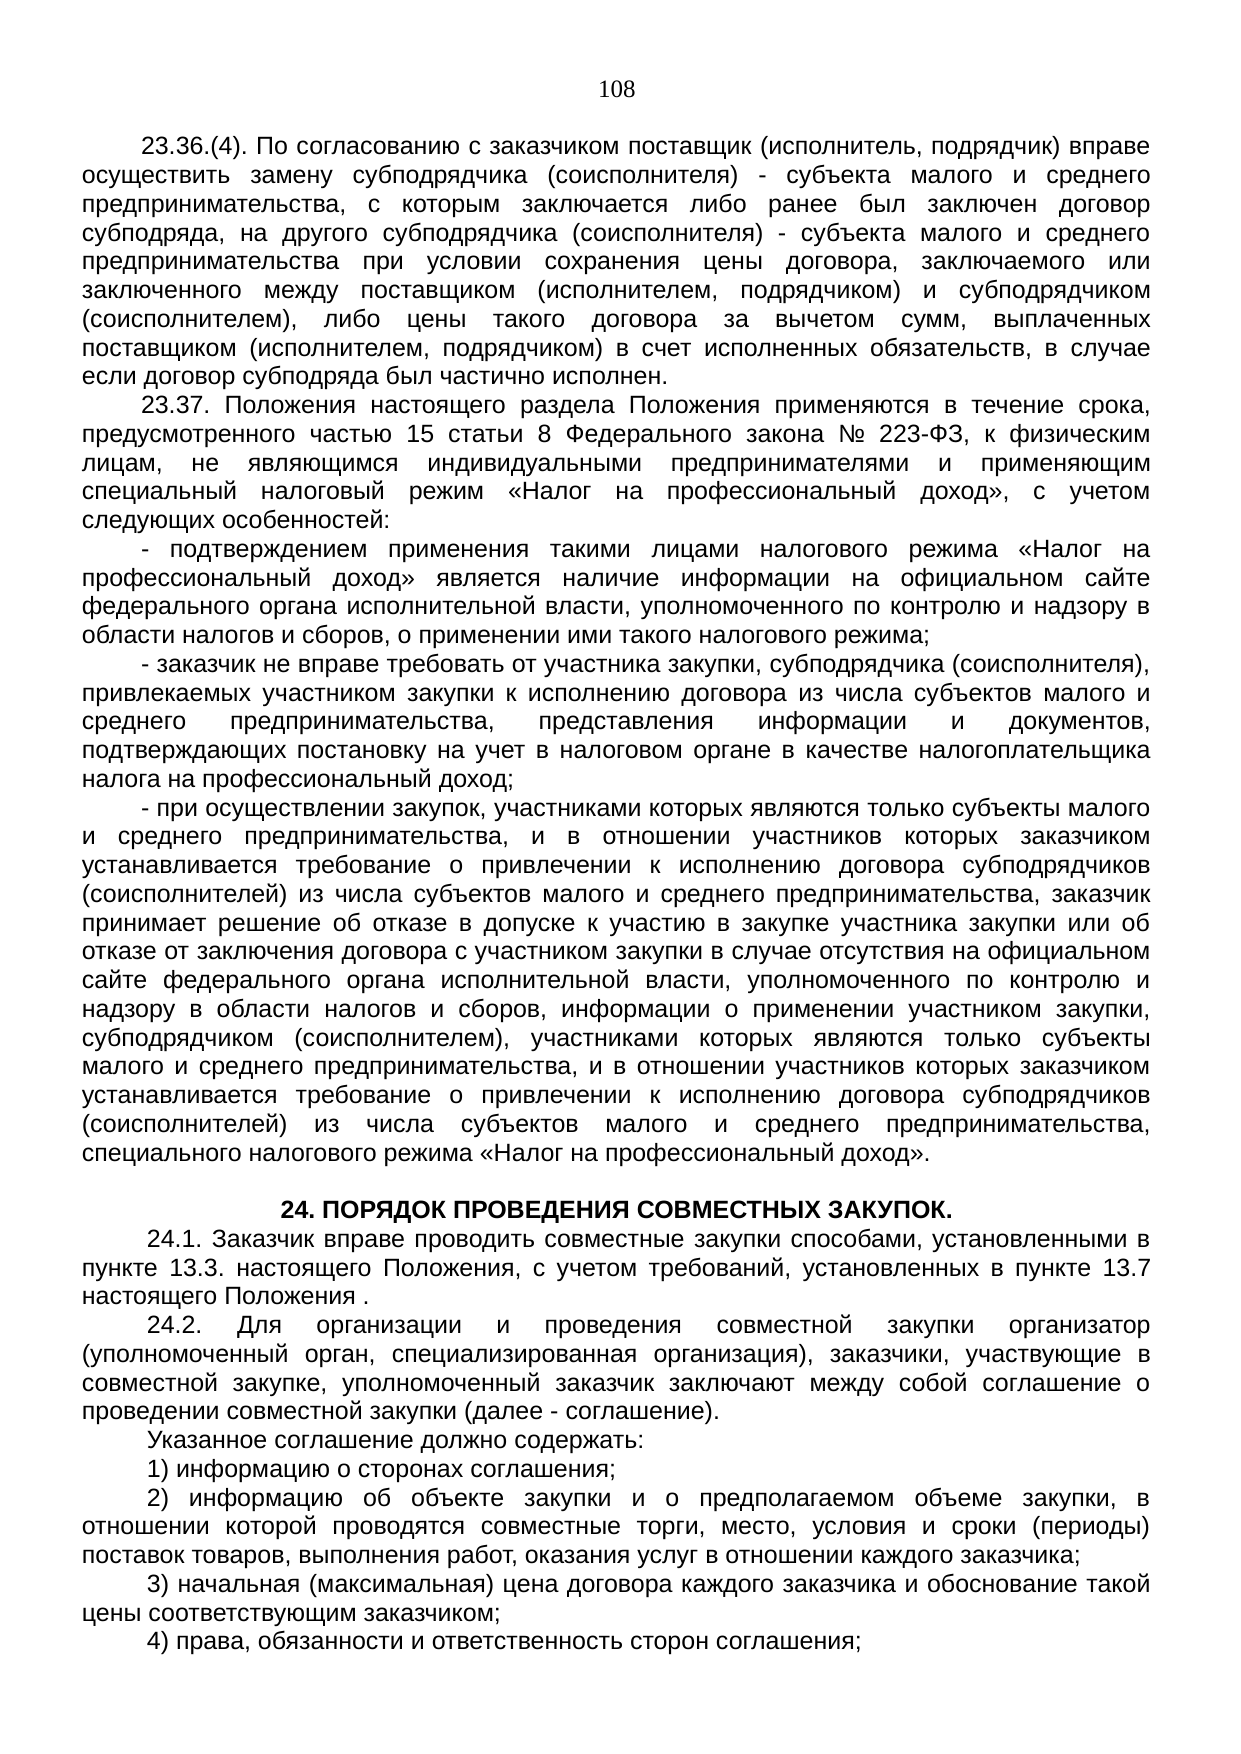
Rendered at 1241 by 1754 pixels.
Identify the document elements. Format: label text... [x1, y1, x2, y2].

text 23.37. Положения настоящего раздела Положения применяются в течение срока, предусмотренного частью 15 статьи 8 Федерального закона № 223-ФЗ, к физическим лицам, не являющимся индивидуальными предпринимателями и применяющим специальный налоговый режим «Налог на профессиональный доход», с учетом следующих особенностей: [82, 390, 1152, 534]
text - при осуществлении закупок, участниками которых являются только субъекты малого и среднего предпринимательства, и в отношении участников которых заказчиком устанавливается требование о привлечении к исполнению договора субподрядчиков (соисполнителей) из числа субъектов малого и среднего предпринимательства, заказчик принимает решение об отказе в допуске к участию в закупке участника закупки или об отказе от заключения договора с участником закупки в случае отсутствия на официальном сайте федерального органа исполнительной власти, уполномоченного по контролю и надзору в области налогов и сборов, информации о применении участником закупки, субподрядчиком (соисполнителем), участниками которых являются только субъекты малого и среднего предпринимательства, и в отношении участников которых заказчиком устанавливается требование о привлечении к исполнению договора субподрядчиков (соисполнителей) из числа субъектов малого и среднего предпринимательства, специального налогового режима «Налог на профессиональный доход». [82, 792, 1152, 1166]
text 3) начальная (максимальная) цена договора каждого заказчика и обоснование такой цены соответствующим заказчиком; [82, 1569, 1152, 1626]
text 4) права, обязанности и ответственность сторон соглашения; [82, 1626, 1152, 1655]
text - подтверждением применения такими лицами налогового режима «Налог на профессиональный доход» является наличие информации на официальном сайте федерального органа исполнительной власти, уполномоченного по контролю и надзору в области налогов и сборов, о применении ими такого налогового режима; [82, 534, 1152, 649]
text 2) информацию об объекте закупки и о предполагаемом объеме закупки, в отношении которой проводятся совместные торги, место, условия и сроки (периоды) поставок товаров, выполнения работ, оказания услуг в отношении каждого заказчика; [82, 1482, 1152, 1569]
text 24.2. Для организации и проведения совместной закупки организатор (уполномоченный орган, специализированная организация), заказчики, участвующие в совместной закупке, уполномоченный заказчик заключают между собой соглашение о проведении совместной закупки (далее - соглашение). [82, 1310, 1152, 1425]
text 1) информацию о сторонах соглашения; [82, 1454, 1152, 1482]
text 24.1. Заказчик вправе проводить совместные закупки способами, установленными в пункте 13.3. настоящего Положения, с учетом требований, установленных в пункте 13.7 настоящего Положения . [82, 1224, 1152, 1310]
text 24. ПОРЯДОК ПРОВЕДЕНИЯ СОВМЕСТНЫХ ЗАКУПОК. [82, 1195, 1152, 1224]
text Указанное соглашение должно содержать: [82, 1425, 1152, 1454]
text - заказчик не вправе требовать от участника закупки, субподрядчика (соисполнителя), привлекаемых участником закупки к исполнению договора из числа субъектов малого и среднего предпринимательства, представления информации и документов, подтверждающих постановку на учет в налоговом органе в качестве налогоплательщика налога на профессиональный доход; [82, 649, 1152, 792]
text 23.36.(4). По согласованию с заказчиком поставщик (исполнитель, подрядчик) вправе осуществить замену субподрядчика (соисполнителя) - субъекта малого и среднего предпринимательства, с которым заключается либо ранее был заключен договор субподряда, на другого субподрядчика (соисполнителя) - субъекта малого и среднего предпринимательства при условии сохранения цены договора, заключаемого или заключенного между поставщиком (исполнителем, подрядчиком) и субподрядчиком (соисполнителем), либо цены такого договора за вычетом сумм, выплаченных поставщиком (исполнителем, подрядчиком) в счет исполненных обязательств, в случае если договор субподряда был частично исполнен. [82, 131, 1152, 390]
